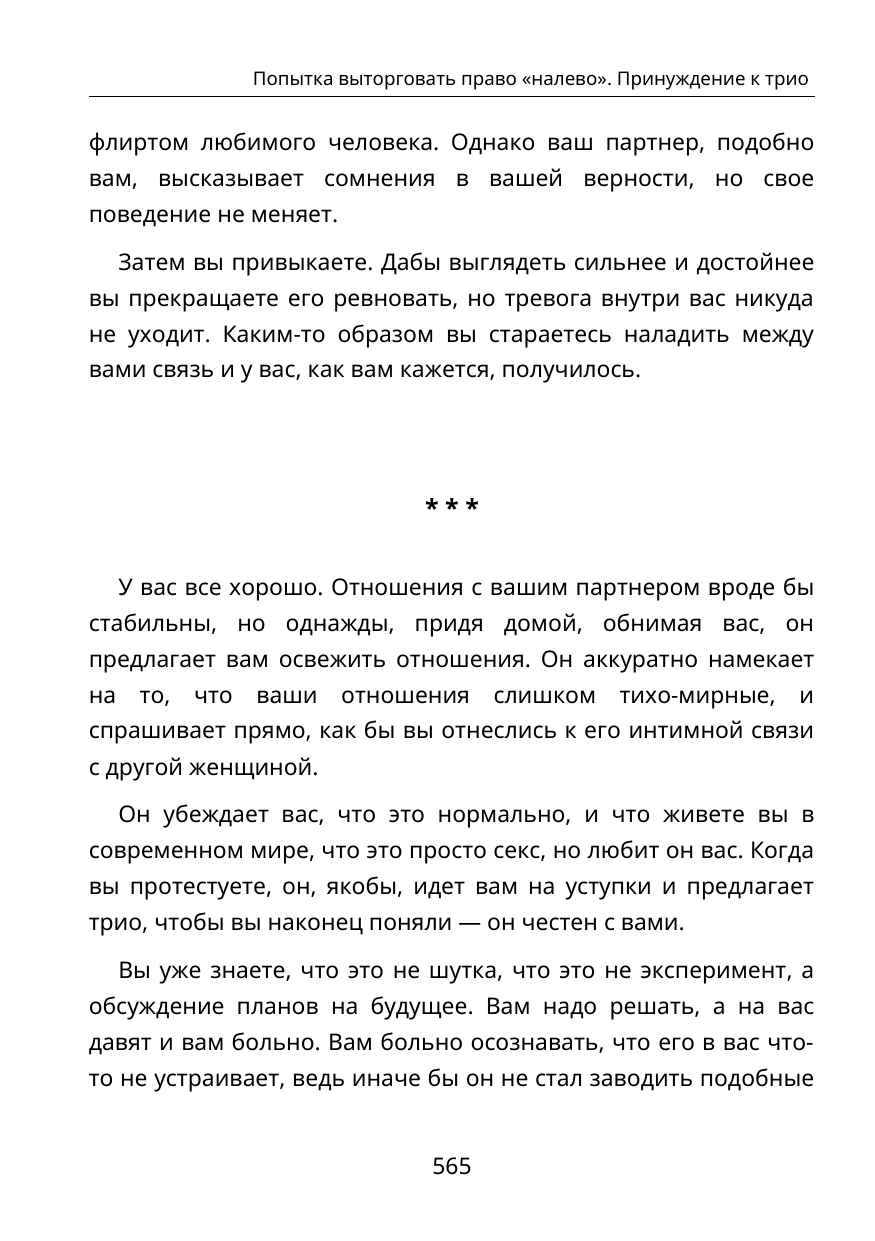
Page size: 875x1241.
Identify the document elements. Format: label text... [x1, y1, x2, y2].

text У вас все хорошо. Отношения с вашим партнером вроде бы стабильны, но однажды, придя домой, обнимая вас, он предлагает вам освежить отношения. Он аккуратно намекает на то, что ваши отношения слишком тихо-мирные, и спрашивает прямо, как бы вы отнеслись к его интимной связи с другой женщиной. [88, 571, 815, 782]
text Вы уже знаете, что это не шутка, что это не эксперимент, а обсуждение планов на будущее. Вам надо решать, а на вас давят и вам больно. Вам больно осознавать, что его в вас что-то не устраивает, ведь иначе бы он не стал заводить подобные [88, 954, 815, 1093]
text флиртом любимого человека. Однако ваш партнер, подобно вам, высказывает сомнения в вашей верности, но свое поведение не меняет. [88, 126, 815, 229]
subtitle * * * [88, 490, 815, 524]
text Затем вы привыкаете. Дабы выглядеть сильнее и достойнее вы прекращаете его ревновать, но тревога внутри вас никуда не уходит. Каким-то образом вы стараетесь наладить между вами связь и у вас, как вам кажется, получилось. [88, 246, 815, 385]
text Он убеждает вас, что это нормально, и что живете вы в современном мире, что это просто секс, но любит он вас. Когда вы протестуете, он, якобы, идет вам на уступки и предлагает трио, чтобы вы наконец поняли — он честен с вами. [88, 798, 815, 937]
